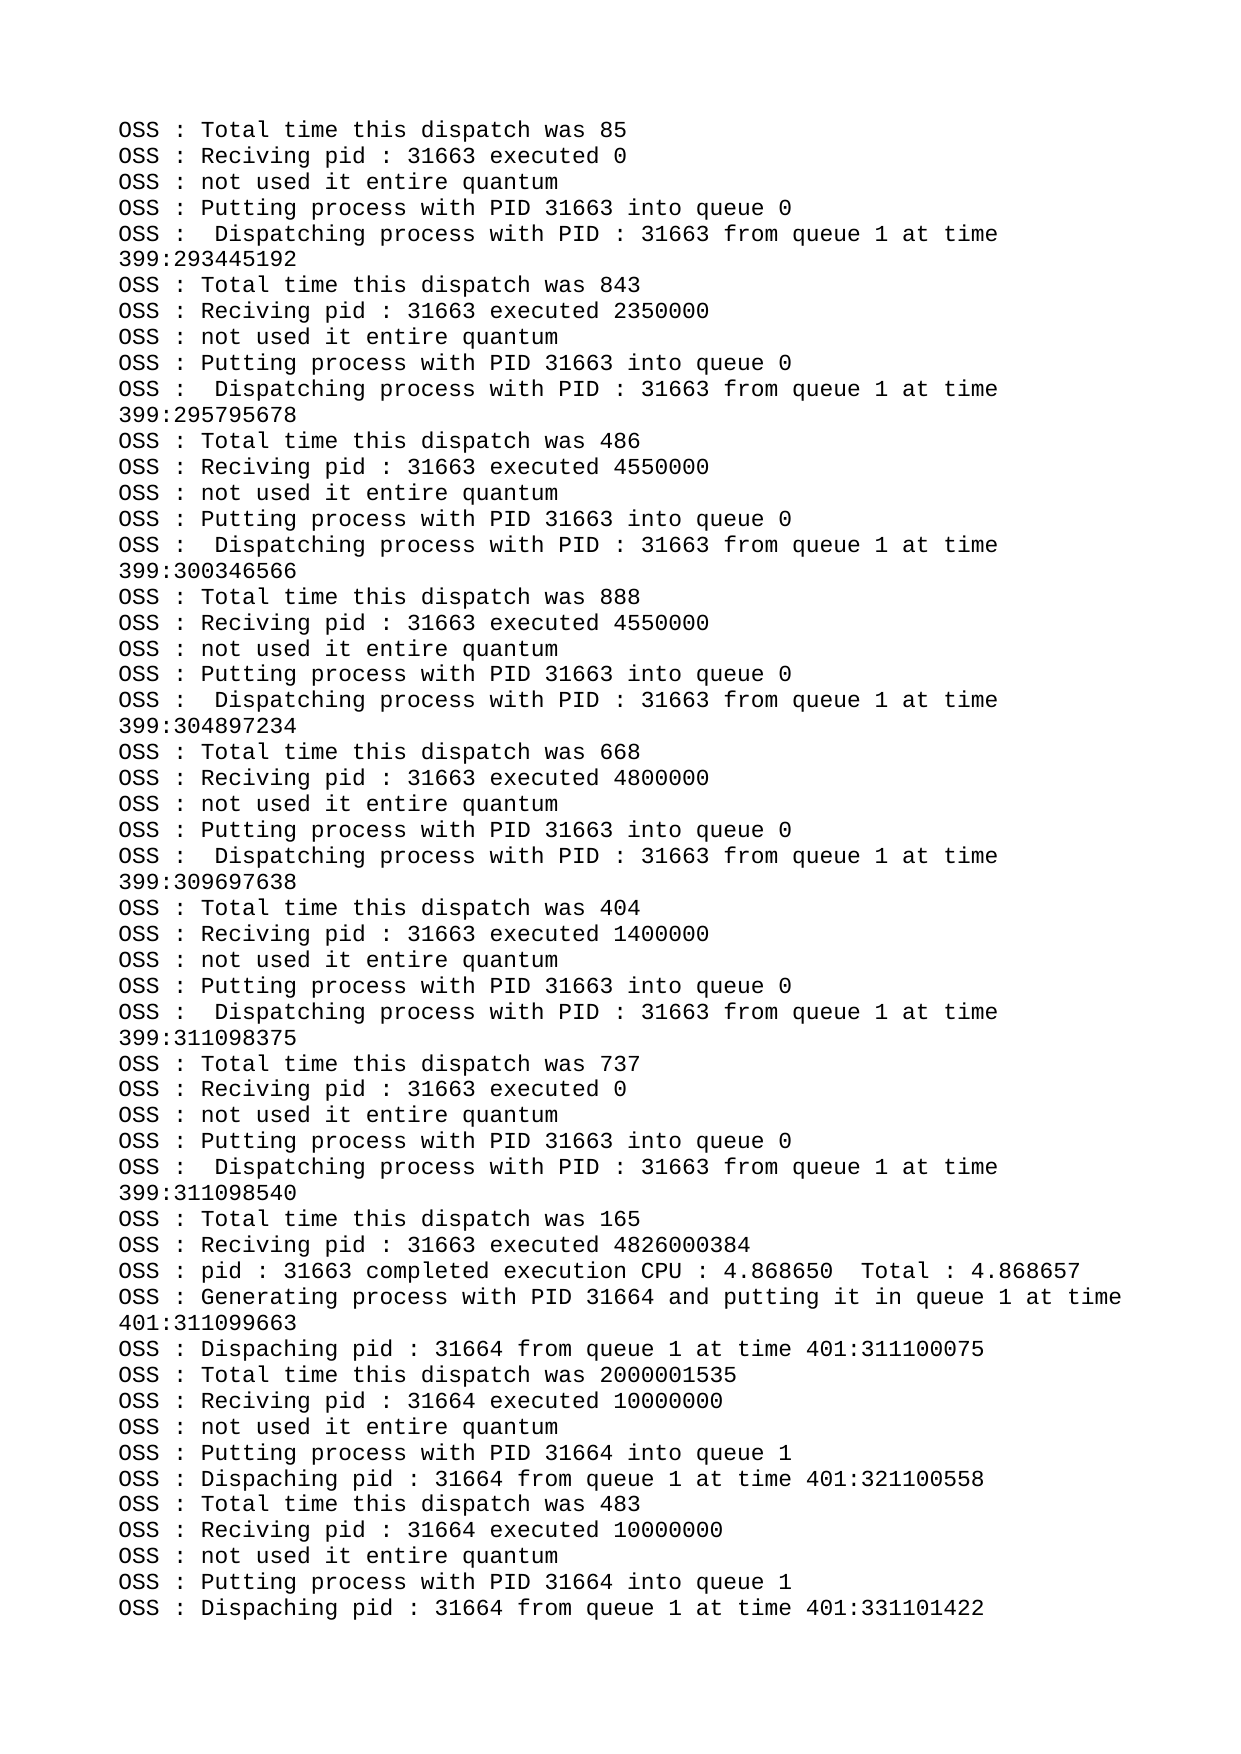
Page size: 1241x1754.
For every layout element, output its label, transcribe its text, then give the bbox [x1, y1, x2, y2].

text OSS : not used it entire quantum [118, 637, 1122, 663]
text OSS : Reciving pid : 31664 executed 10000000 [118, 1389, 1122, 1415]
text OSS : Putting process with PID 31664 into queue 1 [118, 1571, 1122, 1597]
text OSS : Reciving pid : 31663 executed 4800000 [118, 767, 1122, 792]
text OSS : Total time this dispatch was 737 [118, 1052, 1122, 1078]
text OSS : Dispaching pid : 31664 from queue 1 at time 401:311100075 [118, 1337, 1122, 1363]
text OSS : Total time this dispatch was 85 [118, 118, 1122, 144]
text OSS : Reciving pid : 31663 executed 1400000 [118, 922, 1122, 948]
text OSS : Total time this dispatch was 2000001535 [118, 1363, 1122, 1389]
text OSS : Dispatching process with PID : 31663 from queue 1 at time 399:311098375 [118, 1000, 1122, 1052]
text OSS : Dispatching process with PID : 31663 from queue 1 at time 399:300346566 [118, 533, 1122, 585]
text OSS : Dispatching process with PID : 31663 from queue 1 at time 399:295795678 [118, 377, 1122, 429]
text OSS : Total time this dispatch was 486 [118, 429, 1122, 455]
text OSS : not used it entire quantum [118, 481, 1122, 507]
text OSS : not used it entire quantum [118, 1104, 1122, 1130]
text OSS : Putting process with PID 31664 into queue 1 [118, 1441, 1122, 1467]
text OSS : Total time this dispatch was 404 [118, 896, 1122, 922]
text OSS : Reciving pid : 31663 executed 0 [118, 144, 1122, 170]
text OSS : Dispatching process with PID : 31663 from queue 1 at time 399:309697638 [118, 844, 1122, 896]
text OSS : pid : 31663 completed execution CPU : 4.868650 Total : 4.868657 [118, 1259, 1122, 1285]
text OSS : Putting process with PID 31663 into queue 0 [118, 196, 1122, 222]
text OSS : Putting process with PID 31663 into queue 0 [118, 663, 1122, 689]
text OSS : not used it entire quantum [118, 1415, 1122, 1441]
text OSS : Dispatching process with PID : 31663 from queue 1 at time 399:304897234 [118, 689, 1122, 741]
text OSS : Total time this dispatch was 668 [118, 741, 1122, 767]
text OSS : Putting process with PID 31663 into queue 0 [118, 1130, 1122, 1156]
text OSS : Putting process with PID 31663 into queue 0 [118, 818, 1122, 844]
text OSS : Total time this dispatch was 843 [118, 274, 1122, 300]
text OSS : not used it entire quantum [118, 948, 1122, 974]
text OSS : not used it entire quantum [118, 1545, 1122, 1571]
text OSS : Reciving pid : 31663 executed 2350000 [118, 300, 1122, 326]
text OSS : Dispaching pid : 31664 from queue 1 at time 401:331101422 [118, 1597, 1122, 1622]
text OSS : not used it entire quantum [118, 792, 1122, 818]
text OSS : Putting process with PID 31663 into queue 0 [118, 352, 1122, 377]
text OSS : Total time this dispatch was 165 [118, 1207, 1122, 1233]
text OSS : not used it entire quantum [118, 170, 1122, 196]
text OSS : Dispatching process with PID : 31663 from queue 1 at time 399:311098540 [118, 1156, 1122, 1207]
text OSS : Dispatching process with PID : 31663 from queue 1 at time 399:293445192 [118, 222, 1122, 274]
text OSS : Putting process with PID 31663 into queue 0 [118, 974, 1122, 1000]
text OSS : Total time this dispatch was 483 [118, 1493, 1122, 1519]
text OSS : Reciving pid : 31663 executed 4550000 [118, 455, 1122, 481]
text OSS : Reciving pid : 31663 executed 0 [118, 1078, 1122, 1104]
text OSS : Generating process with PID 31664 and putting it in queue 1 at time 401:311099663 [118, 1285, 1122, 1337]
text OSS : not used it entire quantum [118, 326, 1122, 352]
text OSS : Total time this dispatch was 888 [118, 585, 1122, 611]
text OSS : Reciving pid : 31663 executed 4826000384 [118, 1233, 1122, 1259]
text OSS : Dispaching pid : 31664 from queue 1 at time 401:321100558 [118, 1467, 1122, 1493]
text OSS : Reciving pid : 31664 executed 10000000 [118, 1519, 1122, 1545]
text OSS : Putting process with PID 31663 into queue 0 [118, 507, 1122, 533]
text OSS : Reciving pid : 31663 executed 4550000 [118, 611, 1122, 637]
